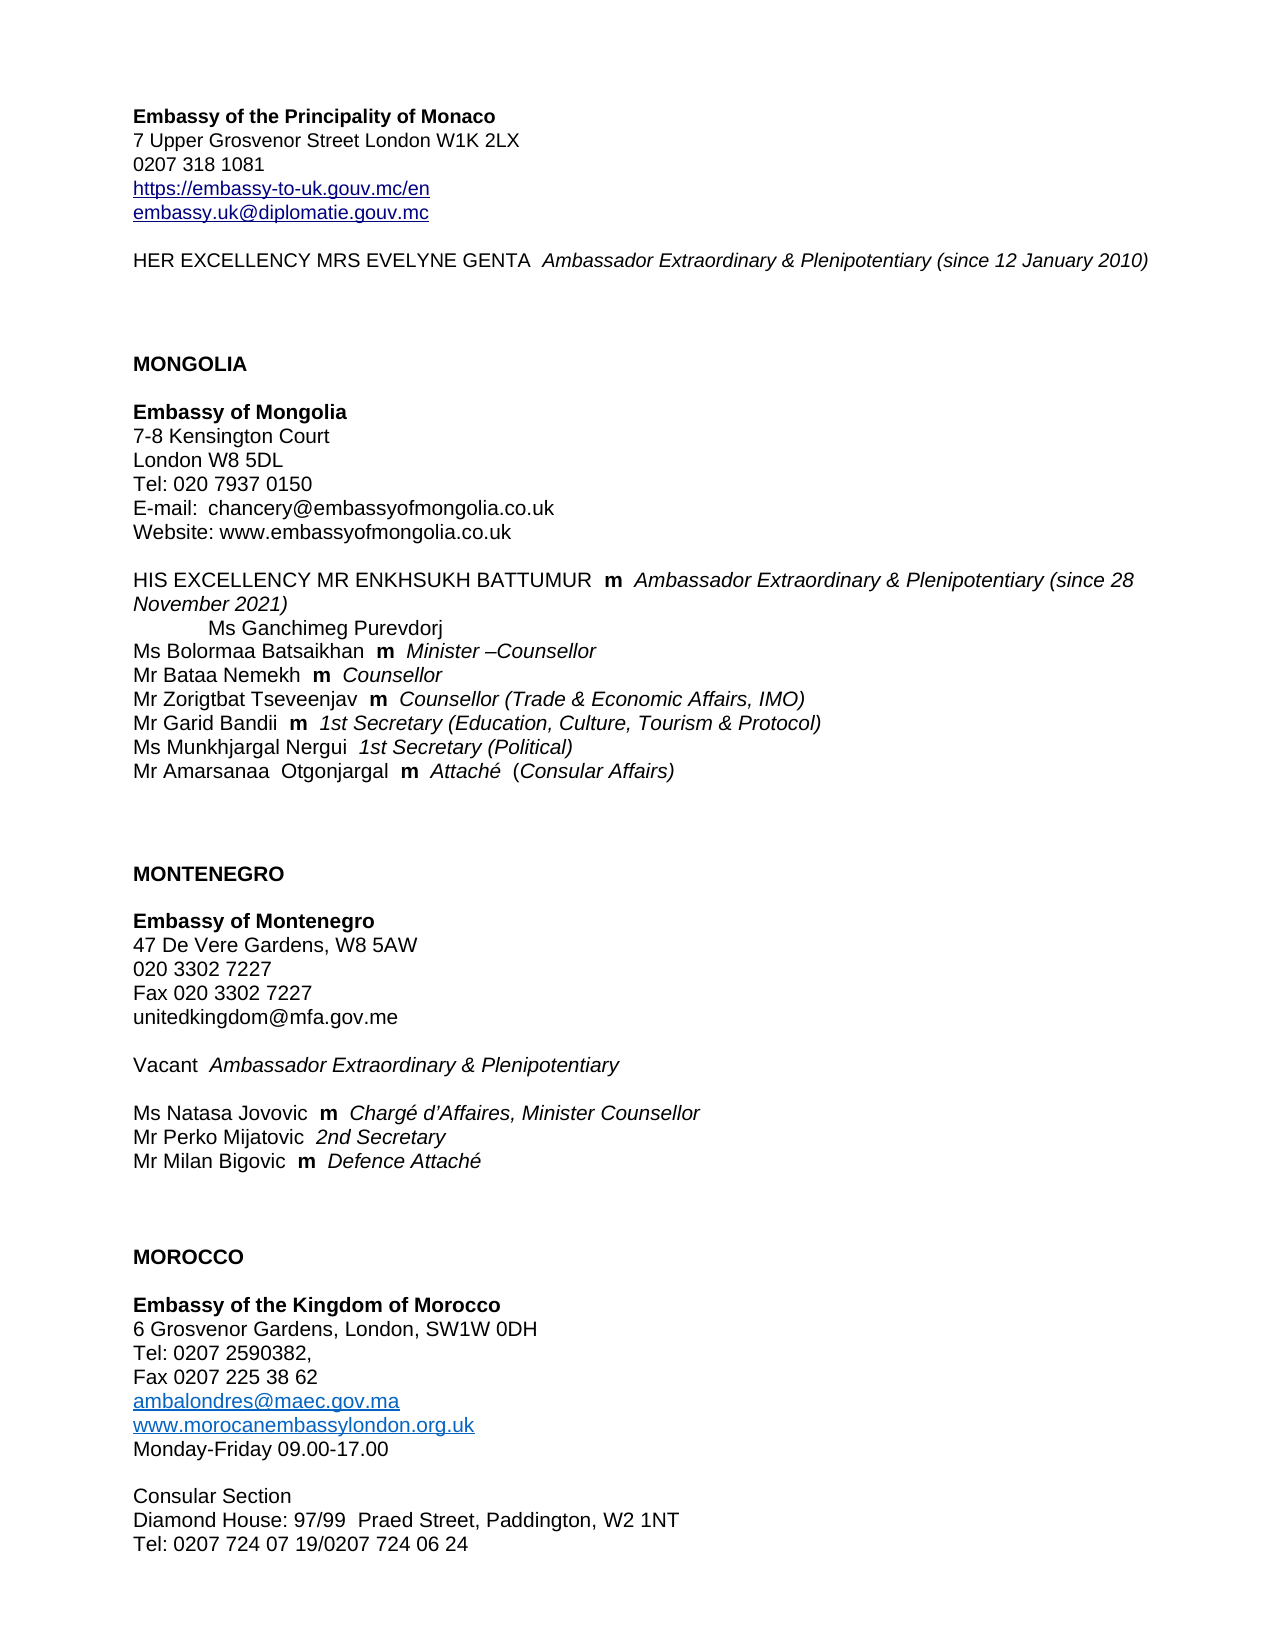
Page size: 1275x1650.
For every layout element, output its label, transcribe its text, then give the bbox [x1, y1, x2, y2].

text Tel: 0207 724 07 19/0207 724 06 24 [133, 1532, 1181, 1556]
text Embassy of the Kingdom of Morocco [133, 1293, 1181, 1317]
text Mr Zorigtbat Tseveenjav m Counsellor (Trade & Economic Affairs, IMO) [133, 687, 1181, 711]
text MOROCCO [133, 1245, 1181, 1269]
text Embassy of the Principality of Monaco [133, 105, 1181, 128]
text embassy.uk@diplomatie.gouv.mc [133, 201, 1181, 224]
text unitedkingdom@mfa.gov.me [133, 1005, 1181, 1029]
text Fax 020 3302 7227 [133, 981, 1181, 1005]
text 6 Grosvenor Gardens, London, SW1W 0DH [133, 1317, 1181, 1341]
text London W8 5DL [133, 448, 1181, 472]
text https://embassy-to-uk.gouv.mc/en [133, 177, 1181, 200]
text HIS EXCELLENCY MR ENKHSUKH BATTUMUR m Ambassador Extraordinary & Plenipotentiary (since 28 November 2021) [133, 567, 1181, 615]
text Vacant Ambassador Extraordinary & Plenipotentiary [133, 1053, 1181, 1077]
text Ms Natasa Jovovic m Chargé d’Affaires, Minister Counsellor [133, 1101, 1181, 1125]
text Mr Garid Bandii m 1st Secretary (Education, Culture, Tourism & Protocol) [133, 711, 1181, 735]
text Fax 0207 225 38 62 [133, 1364, 1181, 1388]
text 47 De Vere Gardens, W8 5AW [133, 933, 1181, 957]
text 0207 318 1081 [133, 153, 1181, 176]
text Tel: 020 7937 0150 [133, 472, 1181, 496]
text Embassy of Mongolia [133, 400, 1181, 424]
text Mr Amarsanaa Otgonjargal m Attaché (Consular Affairs) [133, 759, 1181, 783]
text 020 3302 7227 [133, 957, 1181, 981]
text Mr Bataa Nemekh m Counsellor [133, 663, 1181, 687]
text Mr Milan Bigovic m Defence Attaché [133, 1149, 1181, 1173]
text MONGOLIA [133, 352, 1181, 376]
text 7-8 Kensington Court [133, 424, 1181, 448]
text MONTENEGRO [133, 861, 1181, 885]
text Mr Perko Mijatovic 2nd Secretary [133, 1125, 1181, 1149]
text E-mail: chancery@embassyofmongolia.co.uk [133, 496, 1181, 519]
text HER EXCELLENCY MRS EVELYNE GENTA Ambassador Extraordinary & Plenipotentiary (since 12 January 2010) [133, 249, 1181, 272]
text Website: www.embassyofmongolia.co.uk [133, 519, 1181, 543]
text Ms Ganchimeg Purevdorj [133, 615, 1181, 639]
text Ms Bolormaa Batsaikhan m Minister –Counsellor [133, 639, 1181, 663]
text ambalondres@maec.gov.ma www.morocanembassylondon.org.uk Monday-Friday 09.00-17.00 Consular Section Diamond House: 97/99 Praed Street, Paddington, W2 1NT [133, 1388, 1181, 1532]
text Tel: 0207 2590382, [133, 1341, 1181, 1364]
text Ms Munkhjargal Nergui 1st Secretary (Political) [133, 735, 1181, 759]
text Embassy of Montenegro [133, 909, 1181, 933]
text 7 Upper Grosvenor Street London W1K 2LX [133, 129, 1181, 152]
